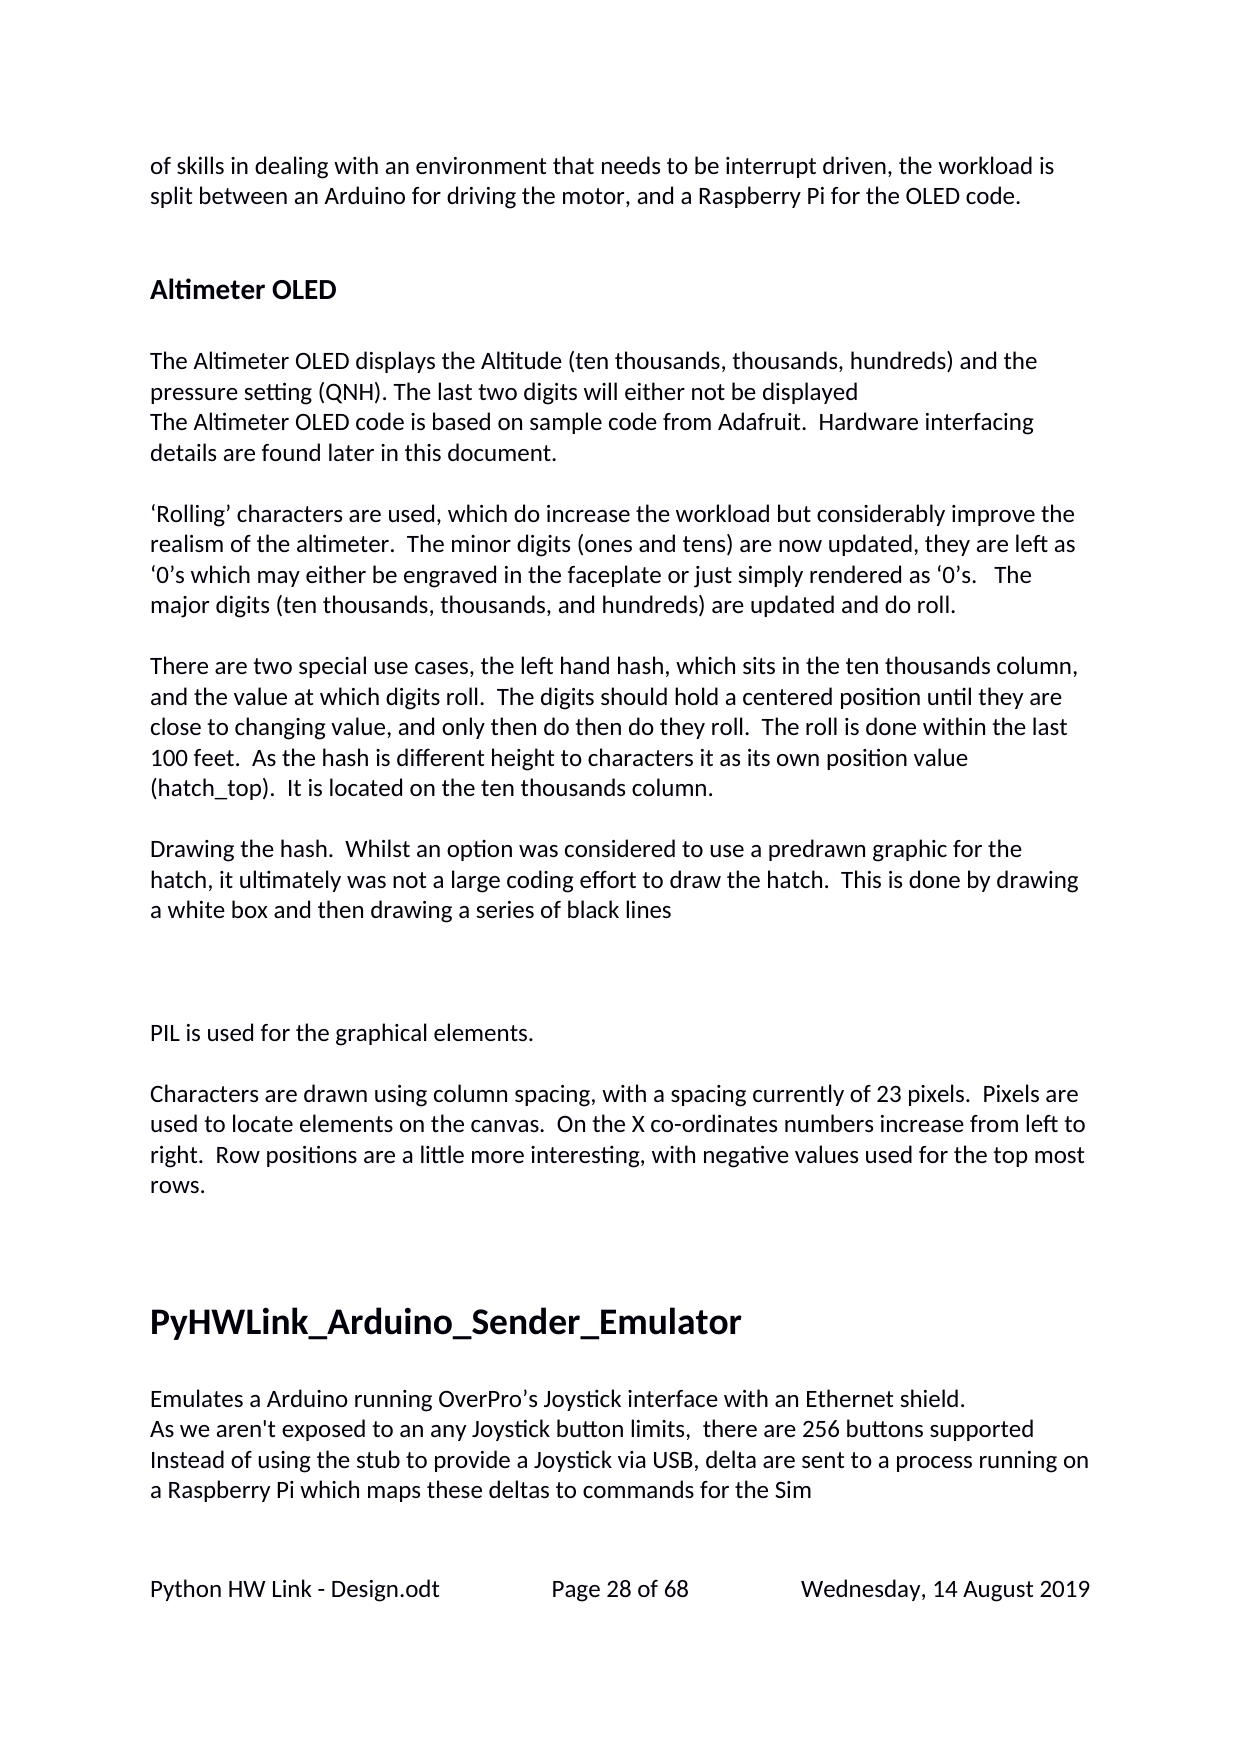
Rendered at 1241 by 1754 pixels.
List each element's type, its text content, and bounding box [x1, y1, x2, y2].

text Drawing the hash. Whilst an option was considered to use a predrawn graphic for the hatch, it ultimately was not a large coding effort to draw the hatch. This is done by drawing a white box and then drawing a series of black lines [150, 833, 1090, 925]
text The Altimeter OLED displays the Altitude (ten thousands, thousands, hundreds) and the pressure setting (QNH). The last two digits will either not be displayed [150, 345, 1090, 406]
text Emulates a Arduino running OverPro’s Joystick interface with an Ethernet shield. [150, 1383, 1090, 1413]
text PIL is used for the graphical elements. [150, 1017, 1090, 1047]
text ‘Rolling’ characters are used, which do increase the workload but considerably improve the realism of the altimeter. The minor digits (ones and tens) are now updated, they are left as ‘0’s which may either be engraved in the faceplate or just simply rendered as ‘0’s. The major digits (ten thousands, thousands, and hundreds) are updated and do roll. [150, 498, 1090, 620]
text Instead of using the stub to provide a Joystick via USB, delta are sent to a process running on a Raspberry Pi which maps these deltas to commands for the Sim [150, 1444, 1090, 1505]
text There are two special use cases, the left hand hash, which sits in the ten thousands column, and the value at which digits roll. The digits should hold a centered position until they are close to changing value, and only then do then do they roll. The roll is done within the last 100 feet. As the hash is different height to characters it as its own position value (hatch_top). It is located on the ten thousands column. [150, 650, 1090, 803]
text The Altimeter OLED code is based on sample code from Adafruit. Hardware interfacing details are found later in this document. [150, 406, 1090, 467]
text As we aren't exposed to an any Joystick button limits, there are 256 buttons supported [150, 1413, 1090, 1444]
text of skills in dealing with an environment that needs to be interrupt driven, the workload is split between an Arduino for driving the motor, and a Raspberry Pi for the OLED code. [150, 150, 1090, 211]
subtitle Altimeter OLED [150, 271, 1090, 306]
subtitle PyHWLink_Arduino_Sender_Emulator [150, 1298, 1090, 1344]
text Characters are drawn using column spacing, with a spacing currently of 23 pixels. Pixels are used to locate elements on the canvas. On the X co-ordinates numbers increase from left to right. Row positions are a little more interesting, with negative values used for the top most rows. [150, 1078, 1090, 1200]
